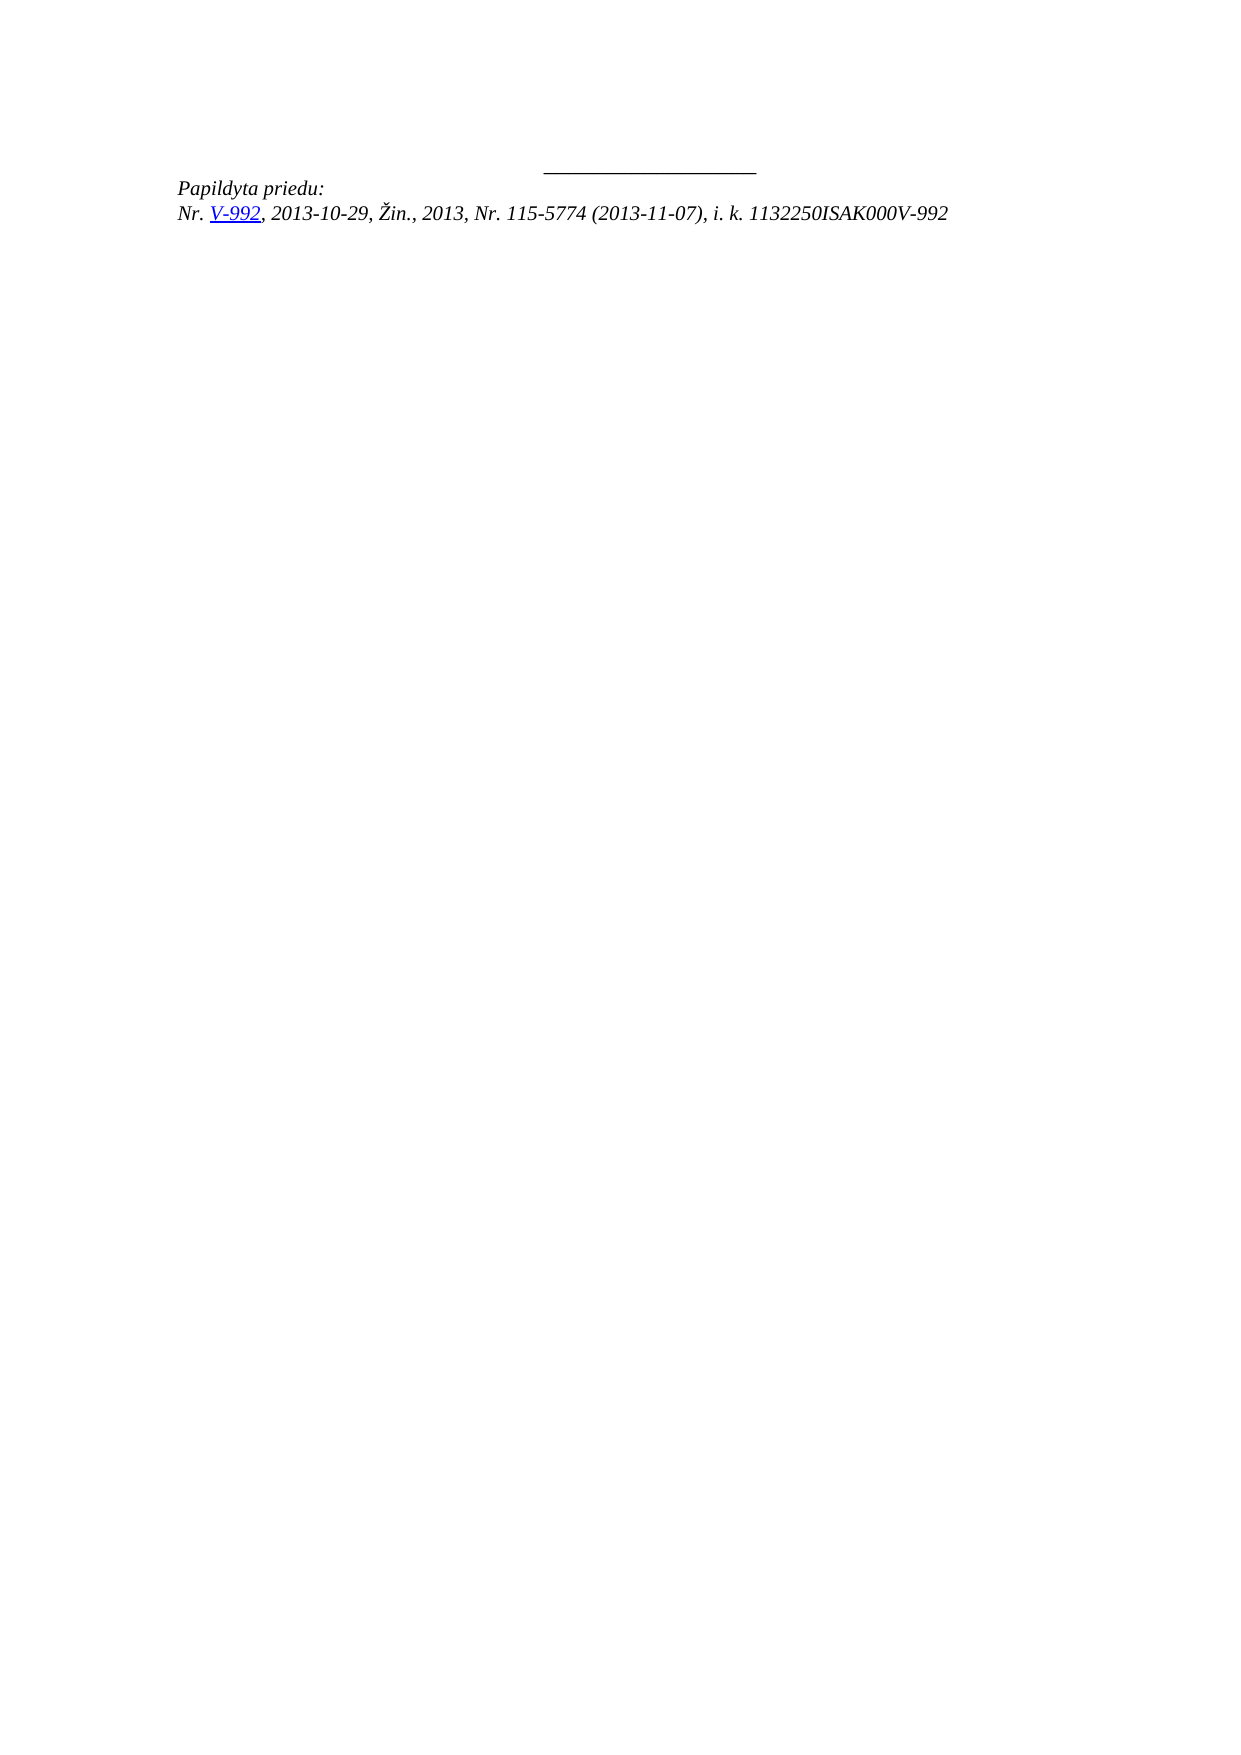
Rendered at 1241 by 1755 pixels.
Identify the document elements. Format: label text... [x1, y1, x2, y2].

text Papildyta priedu: [177, 176, 1122, 200]
text _________________ [177, 148, 1122, 176]
text Nr. V-992, 2013-10-29, Žin., 2013, Nr. 115-5774 (2013-11-07), i. k. 1132250ISAK000V-992 [177, 200, 1122, 224]
